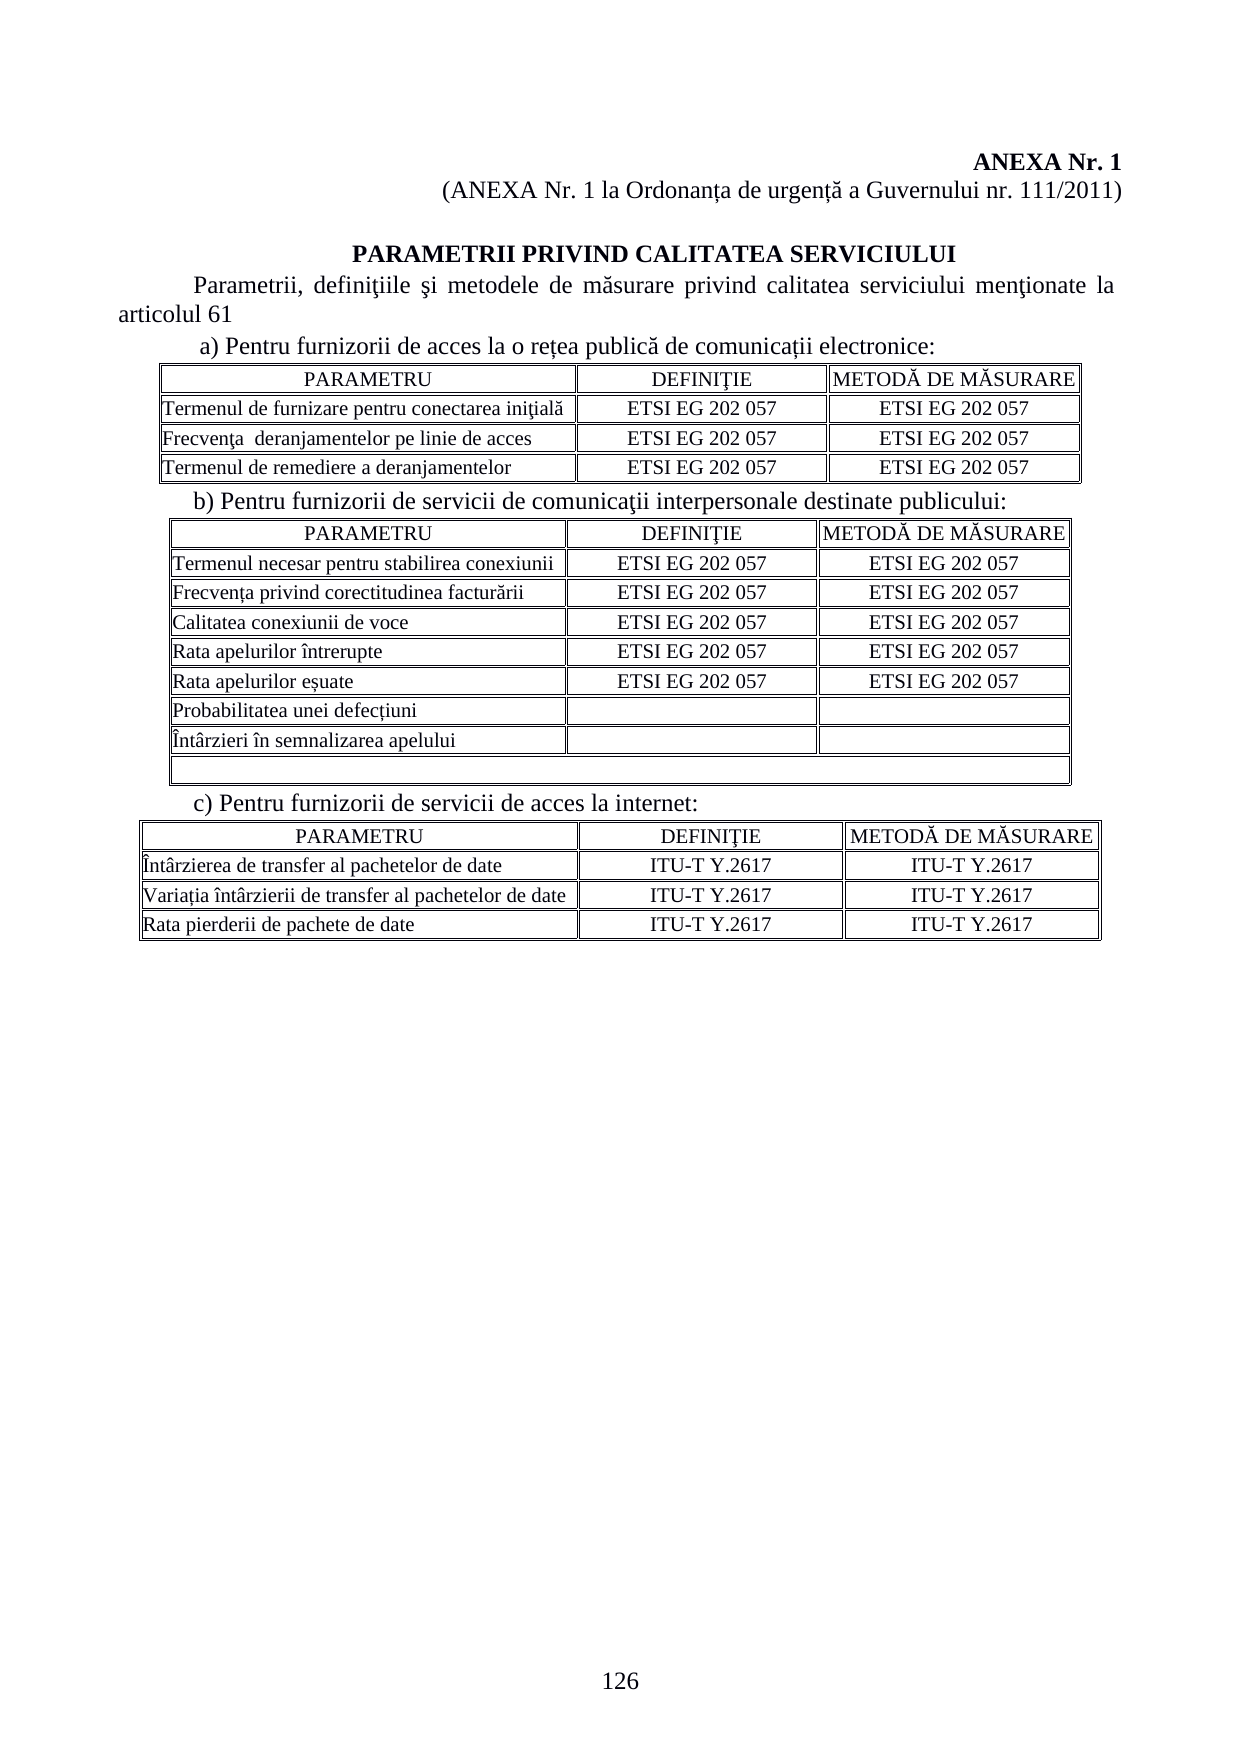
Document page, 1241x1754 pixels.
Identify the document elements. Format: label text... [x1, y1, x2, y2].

text a) Pentru furnizorii de acces la o rețea publică de comunicații electronice: [118, 331, 1115, 360]
table_cell [172, 757, 1069, 783]
table_cell ETSI EG 202 057 [820, 668, 1069, 694]
table_cell [568, 698, 816, 724]
table_cell [568, 727, 816, 753]
table_cell ETSI EG 202 057 [578, 396, 826, 422]
table_cell ETSI EG 202 057 [578, 455, 826, 481]
table_header PARAMETRU [162, 366, 575, 392]
table_header METODĂ DE MĂSURARE [846, 823, 1098, 849]
text (ANEXA Nr. 1 la Ordonanța de urgență a Guvernului nr. 111/2011) [118, 176, 1122, 204]
table_cell ETSI EG 202 057 [820, 550, 1069, 576]
table_cell ITU-T Y.2617 [846, 852, 1098, 879]
table_cell ETSI EG 202 057 [568, 580, 816, 606]
table_cell Frecvenţa deranjamentelor pe linie de acces [162, 425, 575, 451]
table_cell ETSI EG 202 057 [578, 425, 826, 451]
table_cell Calitatea conexiunii de voce [172, 609, 565, 635]
table_cell Frecvența privind corectitudinea facturării [172, 580, 565, 606]
table_cell Termenul de furnizare pentru conectarea iniţială [162, 396, 575, 422]
text Parametrii, definiţiile şi metodele de măsurare privind calitatea serviciului menţionate la articolul 61 [118, 271, 1115, 328]
table_header DEFINIŢIE [580, 823, 842, 849]
text ANEXA Nr. 1 [118, 147, 1122, 176]
table_cell ETSI EG 202 057 [820, 580, 1069, 606]
table_cell ETSI EG 202 057 [820, 639, 1069, 665]
text PARAMETRII PRIVIND CALITATEA SERVICIULUI [118, 239, 1115, 268]
table_header DEFINIŢIE [568, 521, 816, 547]
table_cell ITU-T Y.2617 [580, 852, 842, 879]
table_cell [820, 698, 1069, 724]
table_cell ITU-T Y.2617 [580, 882, 842, 908]
table_cell ETSI EG 202 057 [568, 639, 816, 665]
table_cell [820, 727, 1069, 753]
text c) Pentru furnizorii de servicii de acces la internet: [118, 788, 1115, 817]
table_cell Termenul necesar pentru stabilirea conexiunii [172, 550, 565, 576]
table_cell ETSI EG 202 057 [830, 396, 1079, 422]
table_cell ETSI EG 202 057 [568, 609, 816, 635]
table_cell ITU-T Y.2617 [846, 911, 1098, 938]
table_header METODĂ DE MĂSURARE [830, 366, 1079, 392]
table_cell Rata apelurilor întrerupte [172, 639, 565, 665]
table_header METODĂ DE MĂSURARE [820, 521, 1069, 547]
table_header DEFINIŢIE [578, 366, 826, 392]
table_cell Probabilitatea unei defecțiuni [172, 698, 565, 724]
table_cell Variația întârzierii de transfer al pachetelor de date [143, 882, 577, 908]
table_cell ETSI EG 202 057 [830, 455, 1079, 481]
table_cell Întârzierea de transfer al pachetelor de date [143, 852, 577, 879]
table_cell ETSI EG 202 057 [568, 550, 816, 576]
table_header PARAMETRU [172, 521, 565, 547]
table_cell ETSI EG 202 057 [568, 668, 816, 694]
table_cell Rata pierderii de pachete de date [143, 911, 577, 938]
table_cell Termenul de remediere a deranjamentelor [162, 455, 575, 481]
table_cell ETSI EG 202 057 [820, 609, 1069, 635]
table_header PARAMETRU [143, 823, 577, 849]
table_cell Rata apelurilor eșuate [172, 668, 565, 694]
text b) Pentru furnizorii de servicii de comunicaţii interpersonale destinate publicului: [118, 486, 1115, 514]
table_cell Întârzieri în semnalizarea apelului [172, 727, 565, 753]
table_cell ITU-T Y.2617 [846, 882, 1098, 908]
table_cell ETSI EG 202 057 [830, 425, 1079, 451]
table_cell ITU-T Y.2617 [580, 911, 842, 938]
